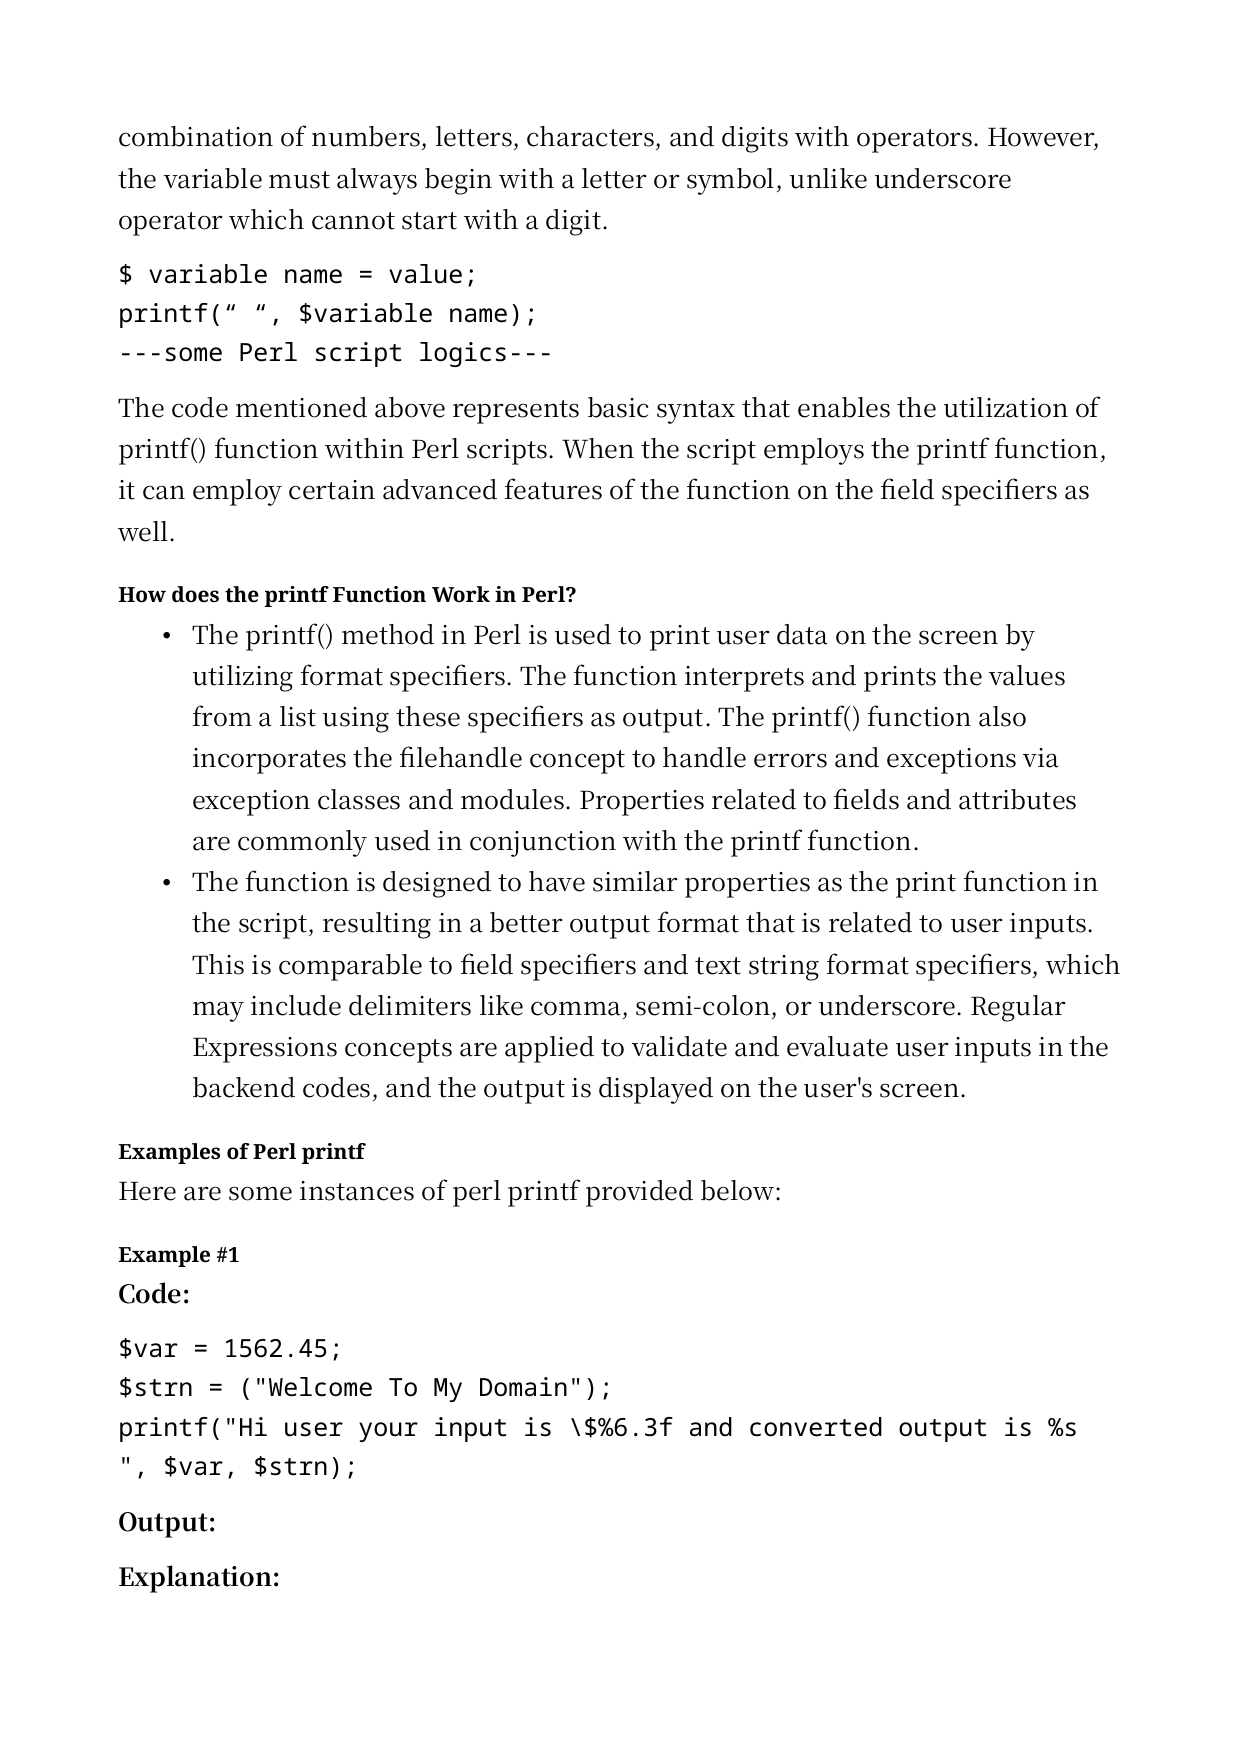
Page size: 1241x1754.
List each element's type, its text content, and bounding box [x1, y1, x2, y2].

text Output: [118, 1502, 1122, 1538]
subtitle Example #1 [118, 1240, 1122, 1269]
text $var = 1562.45; $strn = ("Welcome To My Domain"); printf("Hi user your input is \$%6.3f and converted output is %s ", $var, $strn); [118, 1331, 1122, 1482]
subtitle How does the printf Function Work in Perl? [118, 581, 1122, 609]
list The printf() method in Perl is used to print user data on the screen by utilizing format specifiers. The function interprets and prints the values from a list using these specifiers as output. The printf() function also incorporates the filehandle concept to handle errors and exceptions via exception classes and modules. Properties related to fields and attributes are commonly used in conjunction with the printf function. [162, 615, 1122, 857]
text $ variable name = value; printf(“ “, $variable name); ---some Perl script logics--- [118, 256, 1122, 369]
list The function is designed to have similar properties as the print function in the script, resulting in a better output format that is related to user inputs. This is comparable to field specifiers and text string format specifiers, which may include delimiters like comma, semi-colon, or underscore. Regular Expressions concepts are applied to validate and evaluate user inputs in the backend codes, and the output is displayed on the user's screen. [162, 863, 1122, 1105]
text Here are some instances of perl printf provided below: [118, 1172, 1122, 1208]
subtitle Examples of Perl printf [118, 1137, 1122, 1166]
text combination of numbers, letters, characters, and digits with operators. However, the variable must always begin with a letter or symbol, unlike underscore operator which cannot start with a digit. [118, 118, 1122, 237]
text Explanation: [118, 1558, 1122, 1594]
text The code mentioned above represents basic syntax that enables the utilization of printf() function within Perl scripts. When the script employs the printf function, it can employ certain advanced features of the function on the field specifiers as well. [118, 388, 1122, 548]
text Code: [118, 1275, 1122, 1311]
